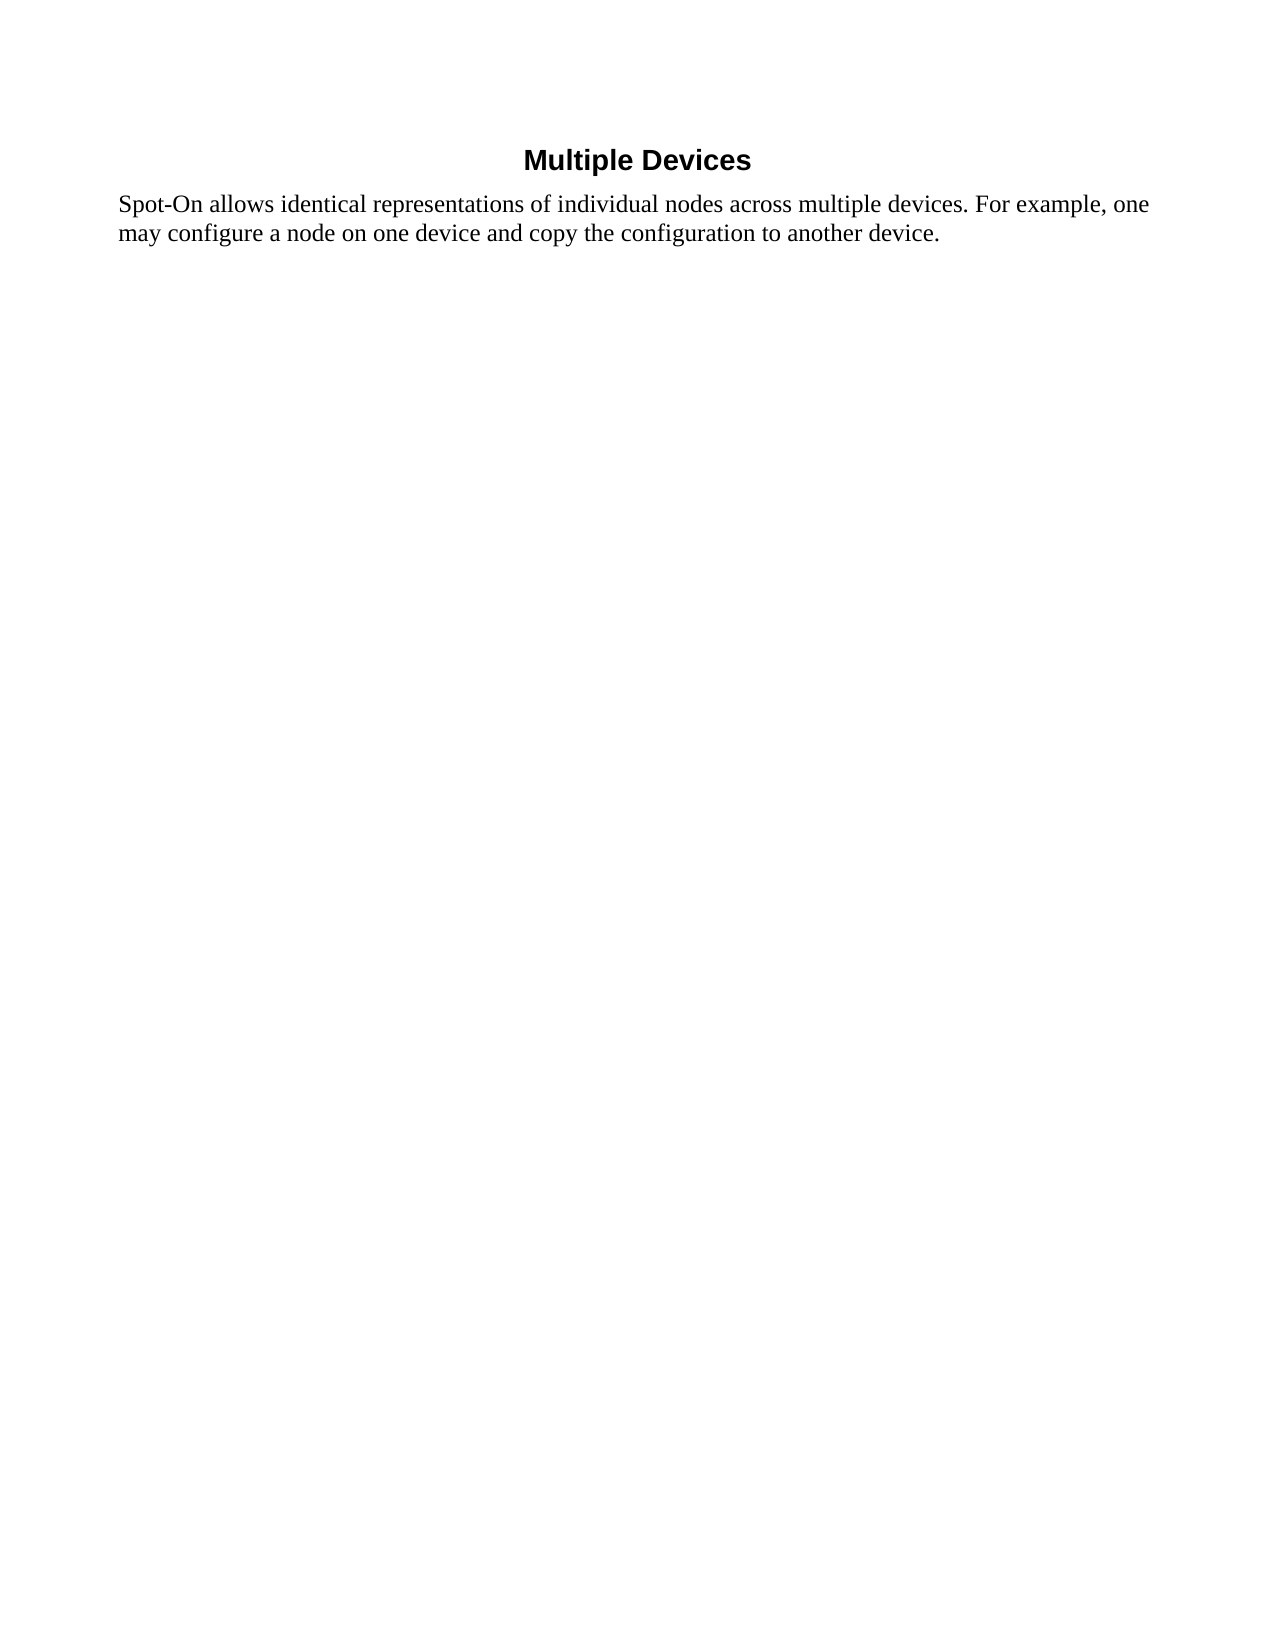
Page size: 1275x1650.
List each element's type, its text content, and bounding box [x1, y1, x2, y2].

text Spot-On allows identical representations of individual nodes across multiple devices. For example, one may configure a node on one device and copy the configuration to another device. [118, 189, 1157, 247]
subtitle Multiple Devices [118, 143, 1157, 177]
